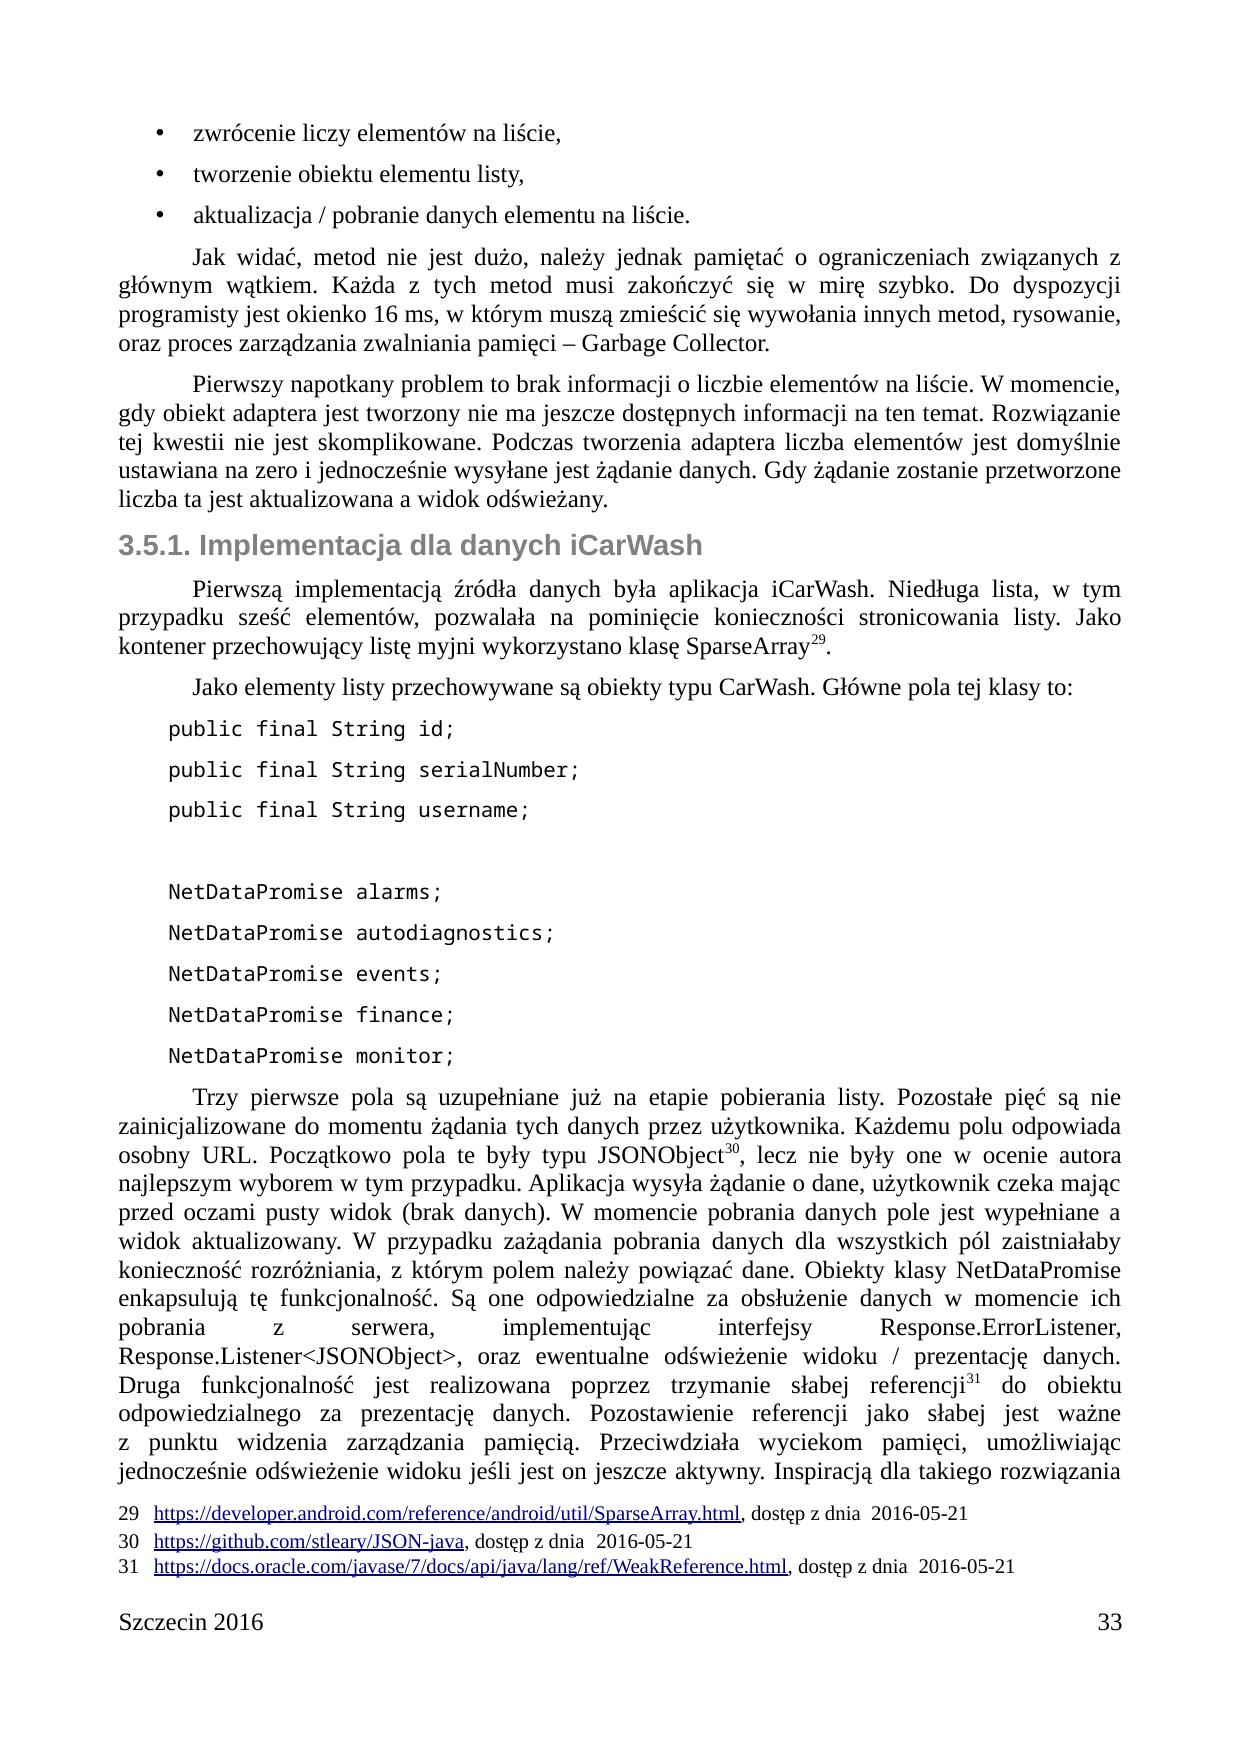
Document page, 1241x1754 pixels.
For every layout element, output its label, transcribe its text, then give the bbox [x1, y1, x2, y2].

text Jako elementy listy przechowywane są obiekty typu CarWash. Główne pola tej klasy to: [118, 672, 1122, 701]
text Jak widać, metod nie jest dużo, należy jednak pamiętać o ograniczeniach związanych z głównym wątkiem. Każda z tych metod musi zakończyć się w mirę szybko. Do dyspozycji programisty jest okienko 16 ms, w którym muszą zmieścić się wywołania innych metod, rysowanie, oraz proces zarządzania zwalniania pamięci – Garbage Collector. [118, 242, 1122, 357]
text https://docs.oracle.com/javase/7/docs/api/java/lang/ref/WeakReference.html, dostęp z dnia 2016-05-21 [118, 1553, 1122, 1578]
text NetDataPromise alarms; [118, 877, 1122, 906]
text public final String id; [118, 714, 1122, 742]
list zwrócenie liczy elementów na liście, [156, 118, 1122, 147]
text NetDataPromise autodiagnostics; [118, 918, 1122, 947]
text Pierwszą implementacją źródła danych była aplikacja iCarWash. Niedługa lista, w tym przypadku sześć elementów, pozwalała na pominięcie konieczności stronicowania listy. Jako kontener przechowujący listę myjni wykorzystano klasę SparseArray. [118, 574, 1122, 660]
text public final String serialNumber; [118, 755, 1122, 783]
text public final String username; [118, 796, 1122, 824]
subtitle 3.5.1. Implementacja dla danych iCarWash [118, 528, 1122, 561]
text NetDataPromise finance; [118, 1000, 1122, 1029]
text NetDataPromise events; [118, 959, 1122, 988]
text Trzy pierwsze pola są uzupełniane już na etapie pobierania listy. Pozostałe pięć są nie zainicjalizowane do momentu żądania tych danych przez użytkownika. Każdemu polu odpowiada osobny URL. Początkowo pola te były typu JSONObject, lecz nie były one w ocenie autora najlepszym wyborem w tym przypadku. Aplikacja wysyła żądanie o dane, użytkownik czeka mając przed oczami pusty widok (brak danych). W momencie pobrania danych pole jest wypełniane a widok aktualizowany. W przypadku zażądania pobrania danych dla wszystkich pól zaistniałaby konieczność rozróżniania, z którym polem należy powiązać dane. Obiekty klasy NetDataPromise enkapsulują tę funkcjonalność. Są one odpowiedzialne za obsłużenie danych w momencie ich pobrania z serwera, implementując interfejsy Response.ErrorListener, Response.Listener<JSONObject>, oraz ewentualne odświeżenie widoku / prezentację danych. Druga funkcjonalność jest realizowana poprzez trzymanie słabej referencji do obiektu odpowiedzialnego za prezentację danych. Pozostawienie referencji jako słabej jest ważne z punktu widzenia zarządzania pamięcią. Przeciwdziała wyciekom pamięci, umożliwiając jednocześnie odświeżenie widoku jeśli jest on jeszcze aktywny. Inspiracją dla takiego rozwiązania [118, 1082, 1122, 1485]
text https://github.com/stleary/JSON-java, dostęp z dnia 2016-05-21 [118, 1525, 1122, 1553]
text NetDataPromise monitor; [118, 1041, 1122, 1070]
list aktualizacja / pobranie danych elementu na liście. [156, 201, 1122, 229]
text https://developer.android.com/reference/android/util/SparseArray.html, dostęp z dnia 2016-05-21 [118, 1501, 1122, 1525]
text Pierwszy napotkany problem to brak informacji o liczbie elementów na liście. W momencie, gdy obiekt adaptera jest tworzony nie ma jeszcze dostępnych informacji na ten temat. Rozwiązanie tej kwestii nie jest skomplikowane. Podczas tworzenia adaptera liczba elementów jest domyślnie ustawiana na zero i jednocześnie wysyłane jest żądanie danych. Gdy żądanie zostanie przetworzone liczba ta jest aktualizowana a widok odświeżany. [118, 369, 1122, 513]
list tworzenie obiektu elementu listy, [156, 159, 1122, 188]
